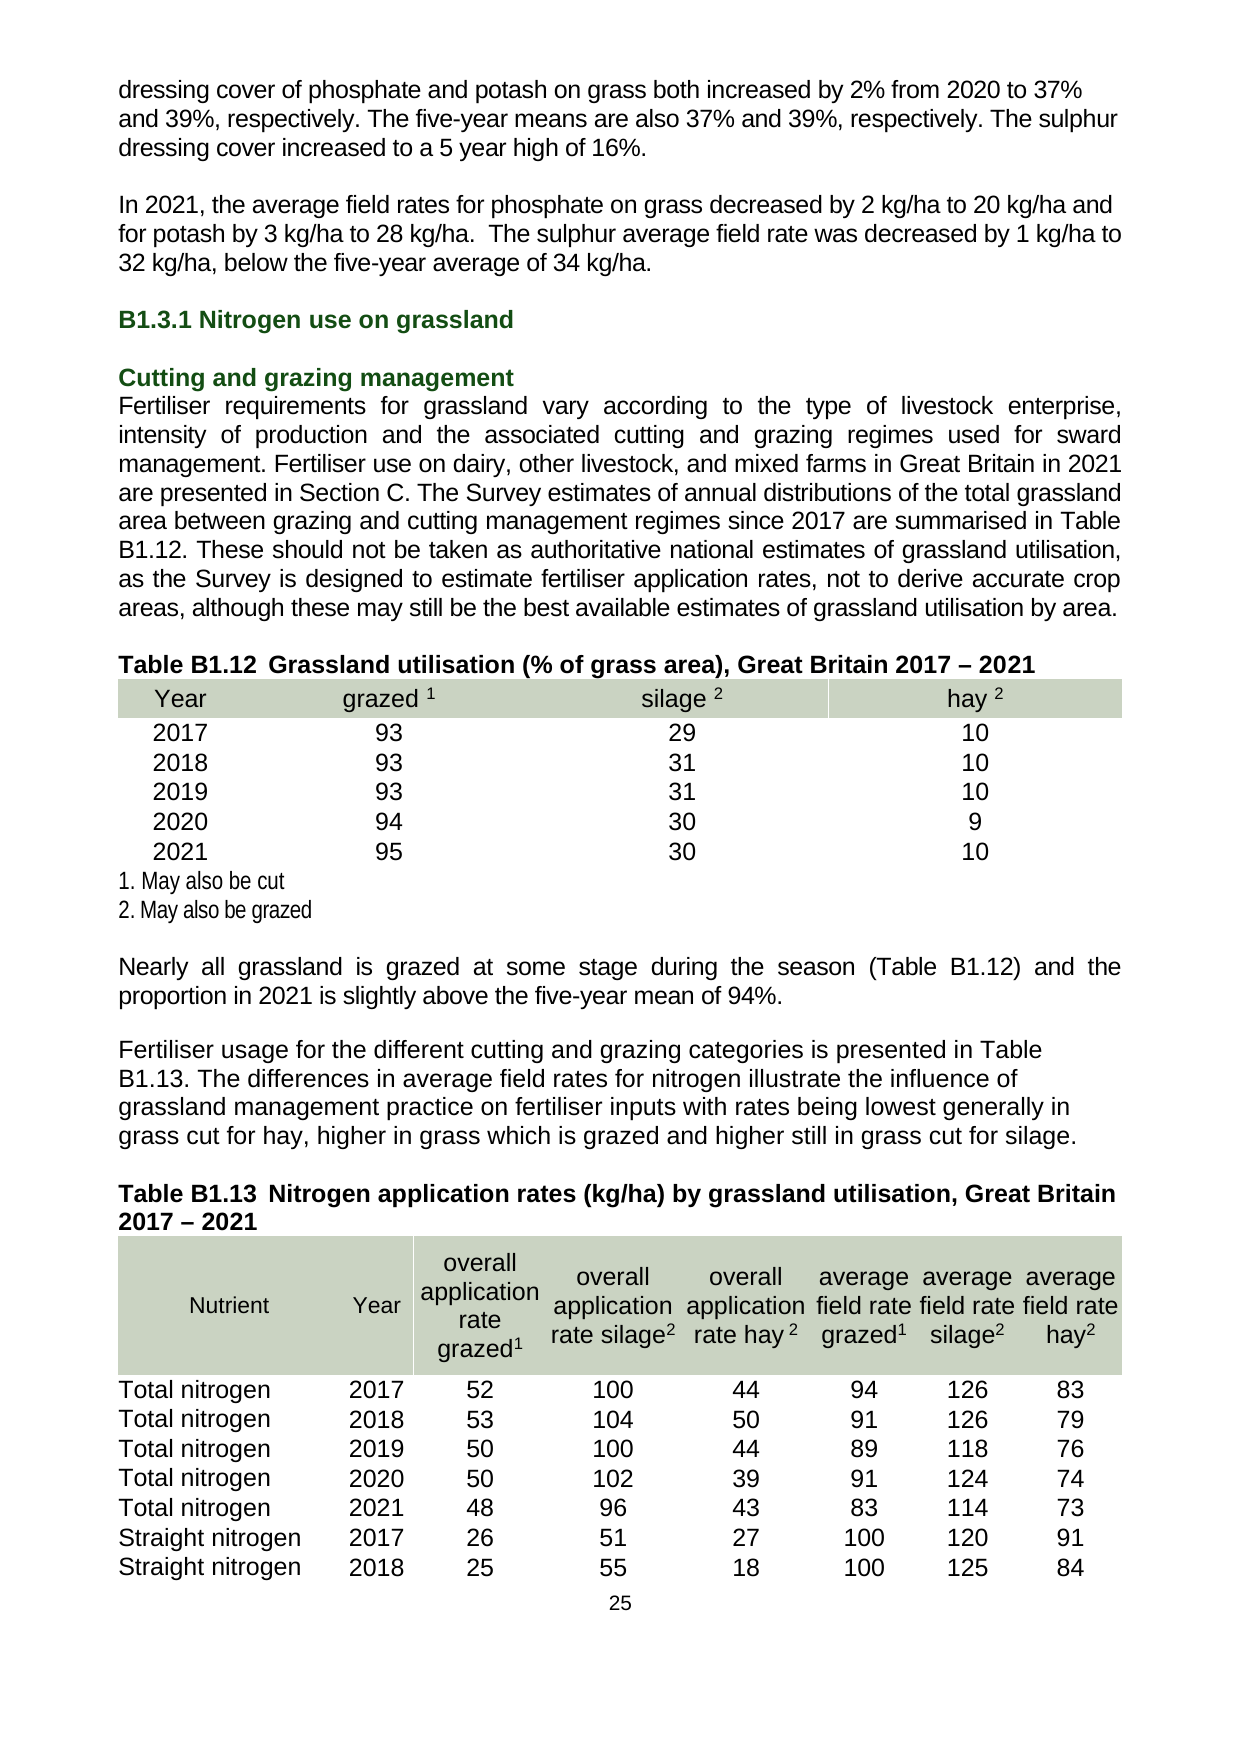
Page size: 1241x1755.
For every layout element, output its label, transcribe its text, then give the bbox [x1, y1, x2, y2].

table_cell 2020 [118, 807, 242, 837]
table_cell 84 [1019, 1552, 1122, 1582]
table_cell 51 [546, 1523, 679, 1552]
table_cell 100 [546, 1375, 679, 1404]
table_cell 55 [546, 1552, 679, 1582]
subtitle Table B1.13 Nitrogen application rates (kg/ha) by grassland utilisation, Great Britain 2017 – 2021 [118, 1179, 1122, 1236]
table_cell 2018 [118, 748, 242, 777]
table_cell Straight nitrogen [118, 1552, 340, 1582]
table_cell 95 [242, 837, 535, 866]
table_cell 118 [916, 1434, 1019, 1463]
table_header hay 2 [829, 679, 1122, 718]
table_cell 91 [812, 1404, 916, 1434]
table_cell 76 [1019, 1434, 1122, 1463]
table_cell Total nitrogen [118, 1493, 340, 1523]
subtitle dressing cover of phosphate and potash on grass both increased by 2% from 2020 to 37% and 39%, respectively. The five-year means are also 37% and 39%, respectively. The sulphur dressing cover increased to a 5 year high of 16%. [118, 75, 1122, 161]
table_header average field rate silage2 [916, 1236, 1019, 1375]
table_cell 124 [916, 1464, 1019, 1493]
table_cell 2017 [340, 1375, 413, 1404]
table_cell Total nitrogen [118, 1375, 340, 1404]
table_cell 102 [546, 1464, 679, 1493]
text 2. May also be grazed [118, 895, 1122, 923]
table_cell 100 [812, 1523, 916, 1552]
table_cell 31 [535, 748, 828, 777]
table_cell Total nitrogen [118, 1434, 340, 1463]
text Fertiliser requirements for grassland vary according to the type of livestock enterprise, intensity of production and the associated cutting and grazing regimes used for sward management. Fertiliser use on dairy, other livestock, and mixed farms in Great Britain in 2021 are presented in Section C. The Survey estimates of annual distributions of the total grassland area between grazing and cutting management regimes since 2017 are summarised in Table B1.12. These should not be taken as authoritative national estimates of grassland utilisation, as the Survey is designed to estimate fertiliser application rates, not to derive accurate crop areas, although these may still be the best available estimates of grassland utilisation by area. [118, 391, 1122, 621]
table_cell 43 [679, 1493, 812, 1523]
table_cell 39 [679, 1464, 812, 1493]
table_cell 94 [812, 1375, 916, 1404]
table_cell 126 [916, 1375, 1019, 1404]
table_cell 10 [829, 718, 1122, 748]
table_cell 48 [414, 1493, 546, 1523]
table_cell 2021 [340, 1493, 413, 1523]
table_cell 114 [916, 1493, 1019, 1523]
table_header Year [340, 1236, 413, 1375]
table_cell 91 [812, 1464, 916, 1493]
table_cell 100 [812, 1552, 916, 1582]
table_header overall application rate silage2 [546, 1236, 679, 1375]
table_header Year [118, 679, 242, 718]
table_cell 89 [812, 1434, 916, 1463]
table_cell 126 [916, 1404, 1019, 1434]
subtitle In 2021, the average field rates for phosphate on grass decreased by 2 kg/ha to 20 kg/ha and for potash by 3 kg/ha to 28 kg/ha. The sulphur average field rate was decreased by 1 kg/ha to 32 kg/ha, below the five-year average of 34 kg/ha. [118, 190, 1122, 276]
table_cell 2019 [118, 778, 242, 807]
table_cell 18 [679, 1552, 812, 1582]
table_cell 2018 [340, 1552, 413, 1582]
table_cell 83 [1019, 1375, 1122, 1404]
table_cell 83 [812, 1493, 916, 1523]
table_cell 104 [546, 1404, 679, 1434]
table_cell 10 [829, 837, 1122, 866]
table_cell 93 [242, 778, 535, 807]
table_cell 44 [679, 1375, 812, 1404]
table_cell 91 [1019, 1523, 1122, 1552]
table_cell 120 [916, 1523, 1019, 1552]
table_cell Straight nitrogen [118, 1523, 340, 1552]
table_cell 79 [1019, 1404, 1122, 1434]
table_cell 73 [1019, 1493, 1122, 1523]
table_cell 100 [546, 1434, 679, 1463]
table_cell 30 [535, 837, 828, 866]
table_cell 50 [414, 1434, 546, 1463]
table_cell 50 [414, 1464, 546, 1493]
table_cell Total nitrogen [118, 1404, 340, 1434]
table_cell 94 [242, 807, 535, 837]
table_cell 50 [679, 1404, 812, 1434]
table_cell 93 [242, 748, 535, 777]
table_cell 74 [1019, 1464, 1122, 1493]
text Nearly all grassland is grazed at some stage during the season (Table B1.12) and the proportion in 2021 is slightly above the five-year mean of 94%. [118, 952, 1122, 1010]
table_cell 31 [535, 778, 828, 807]
subtitle Cutting and grazing management [118, 362, 1122, 391]
table_cell 2017 [118, 718, 242, 748]
table_cell 26 [414, 1523, 546, 1552]
table_header overall application rate hay 2 [679, 1236, 812, 1375]
table_header average field rate hay2 [1019, 1236, 1122, 1375]
table_cell 93 [242, 718, 535, 748]
table_cell Total nitrogen [118, 1464, 340, 1493]
table_cell 25 [414, 1552, 546, 1582]
table_cell 30 [535, 807, 828, 837]
table_cell 2019 [340, 1434, 413, 1463]
table_cell 27 [679, 1523, 812, 1552]
table_cell 10 [829, 748, 1122, 777]
table_cell 2020 [340, 1464, 413, 1493]
table_header Nutrient [118, 1236, 340, 1375]
table_cell 2021 [118, 837, 242, 866]
table_cell 52 [414, 1375, 546, 1404]
text 1. May also be cut [118, 866, 1122, 895]
subtitle B1.3.1 Nitrogen use on grassland [118, 305, 1122, 334]
table_header grazed 1 [242, 679, 535, 718]
table_header overall application rate grazed1 [414, 1236, 546, 1375]
subtitle Table B1.12 Grassland utilisation (% of grass area), Great Britain 2017 – 2021 [118, 650, 1122, 679]
table_cell 125 [916, 1552, 1019, 1582]
table_cell 2018 [340, 1404, 413, 1434]
table_cell 29 [535, 718, 828, 748]
text Fertiliser usage for the different cutting and grazing categories is presented in Table B1.13. The differences in average field rates for nitrogen illustrate the influence of grassland management practice on fertiliser inputs with rates being lowest generally in grass cut for hay, higher in grass which is grazed and higher still in grass cut for silage. [118, 1035, 1122, 1150]
table_header silage 2 [535, 679, 828, 718]
table_cell 96 [546, 1493, 679, 1523]
table_cell 9 [829, 807, 1122, 837]
table_header average field rate grazed1 [812, 1236, 916, 1375]
table_cell 2017 [340, 1523, 413, 1552]
table_cell 44 [679, 1434, 812, 1463]
table_cell 53 [414, 1404, 546, 1434]
table_cell 10 [829, 778, 1122, 807]
